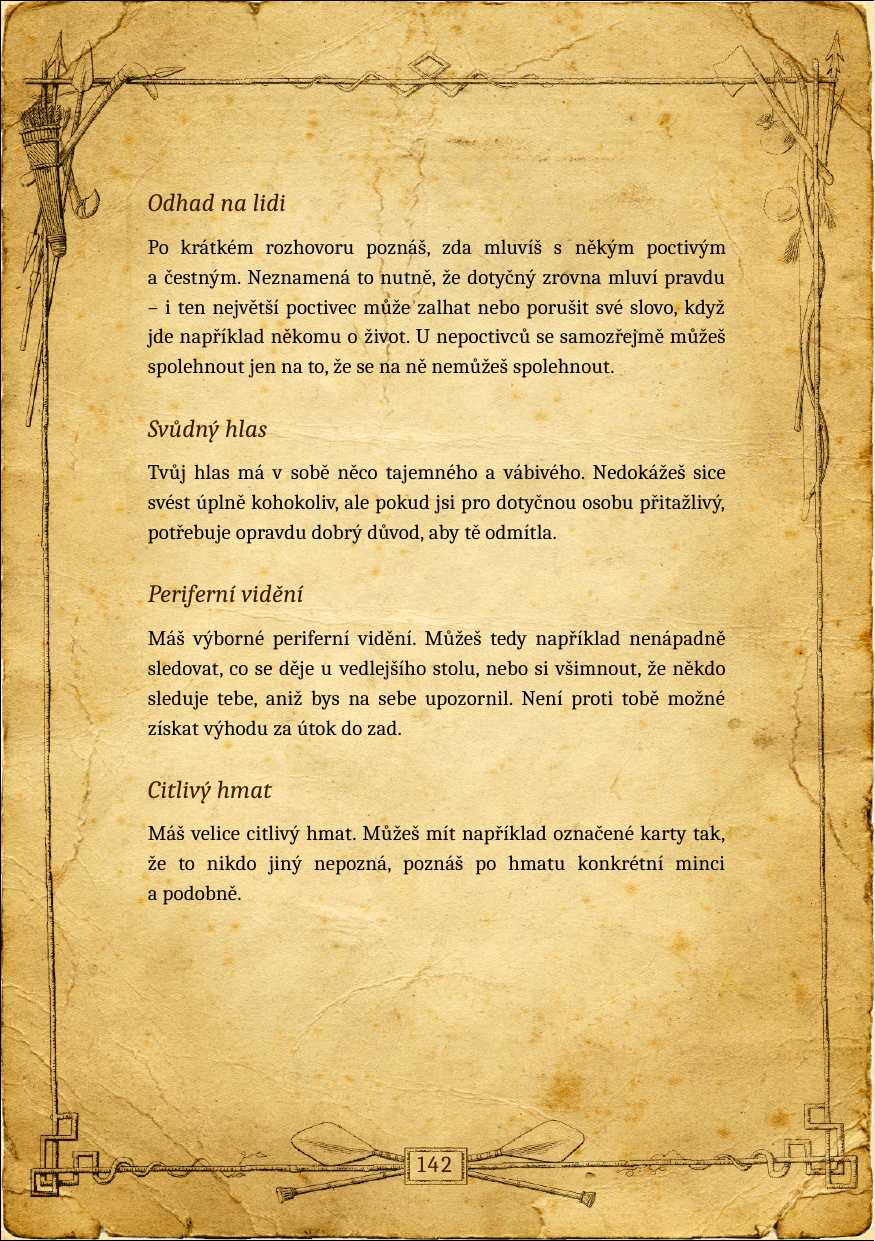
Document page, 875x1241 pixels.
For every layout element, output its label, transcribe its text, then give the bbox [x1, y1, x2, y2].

picture [1, 1, 874, 1240]
subtitle Odhad na lidi [148, 189, 726, 218]
subtitle Svůdný hlas [148, 414, 726, 443]
subtitle Citlivý hmat [148, 776, 726, 804]
text Máš velice citlivý hmat. Můžeš mít například označené karty tak, že to nikdo jiný nepozná, poznáš po hmatu konkrétní minci a⁠ podobně. [148, 822, 726, 906]
text Máš výborné periferní vidění. Můžeš tedy například nenápadně sledovat, co se děje u⁠ vedlejšího stolu, nebo si všimnout, že někdo sleduje tebe, aniž bys na sebe upozornil. Není proti tobě možné získat výhodu za útok do zad. [148, 627, 726, 740]
text Tvůj hlas má v⁠ sobě něco tajemného a⁠ vábivého. Nedokážeš sice svést úplně kohokoliv, ale pokud jsi pro dotyčnou osobu přitažlivý, potřebuje opravdu dobrý důvod, aby tě odmítla. [148, 461, 726, 545]
subtitle Periferní vidění [148, 580, 726, 609]
text Po krátkém rozhovoru poznáš, zda mluvíš s⁠ někým poctivým a⁠ čestným. Neznamená to nutně, že dotyčný zrovna mluví pravdu – i⁠ ten největší poctivec může zalhat nebo porušit své slovo, když jde například někomu o⁠ život. U⁠ nepoctivců se samozřejmě můžeš spolehnout jen na to, že se na ně nemůžeš spolehnout. [148, 236, 726, 379]
